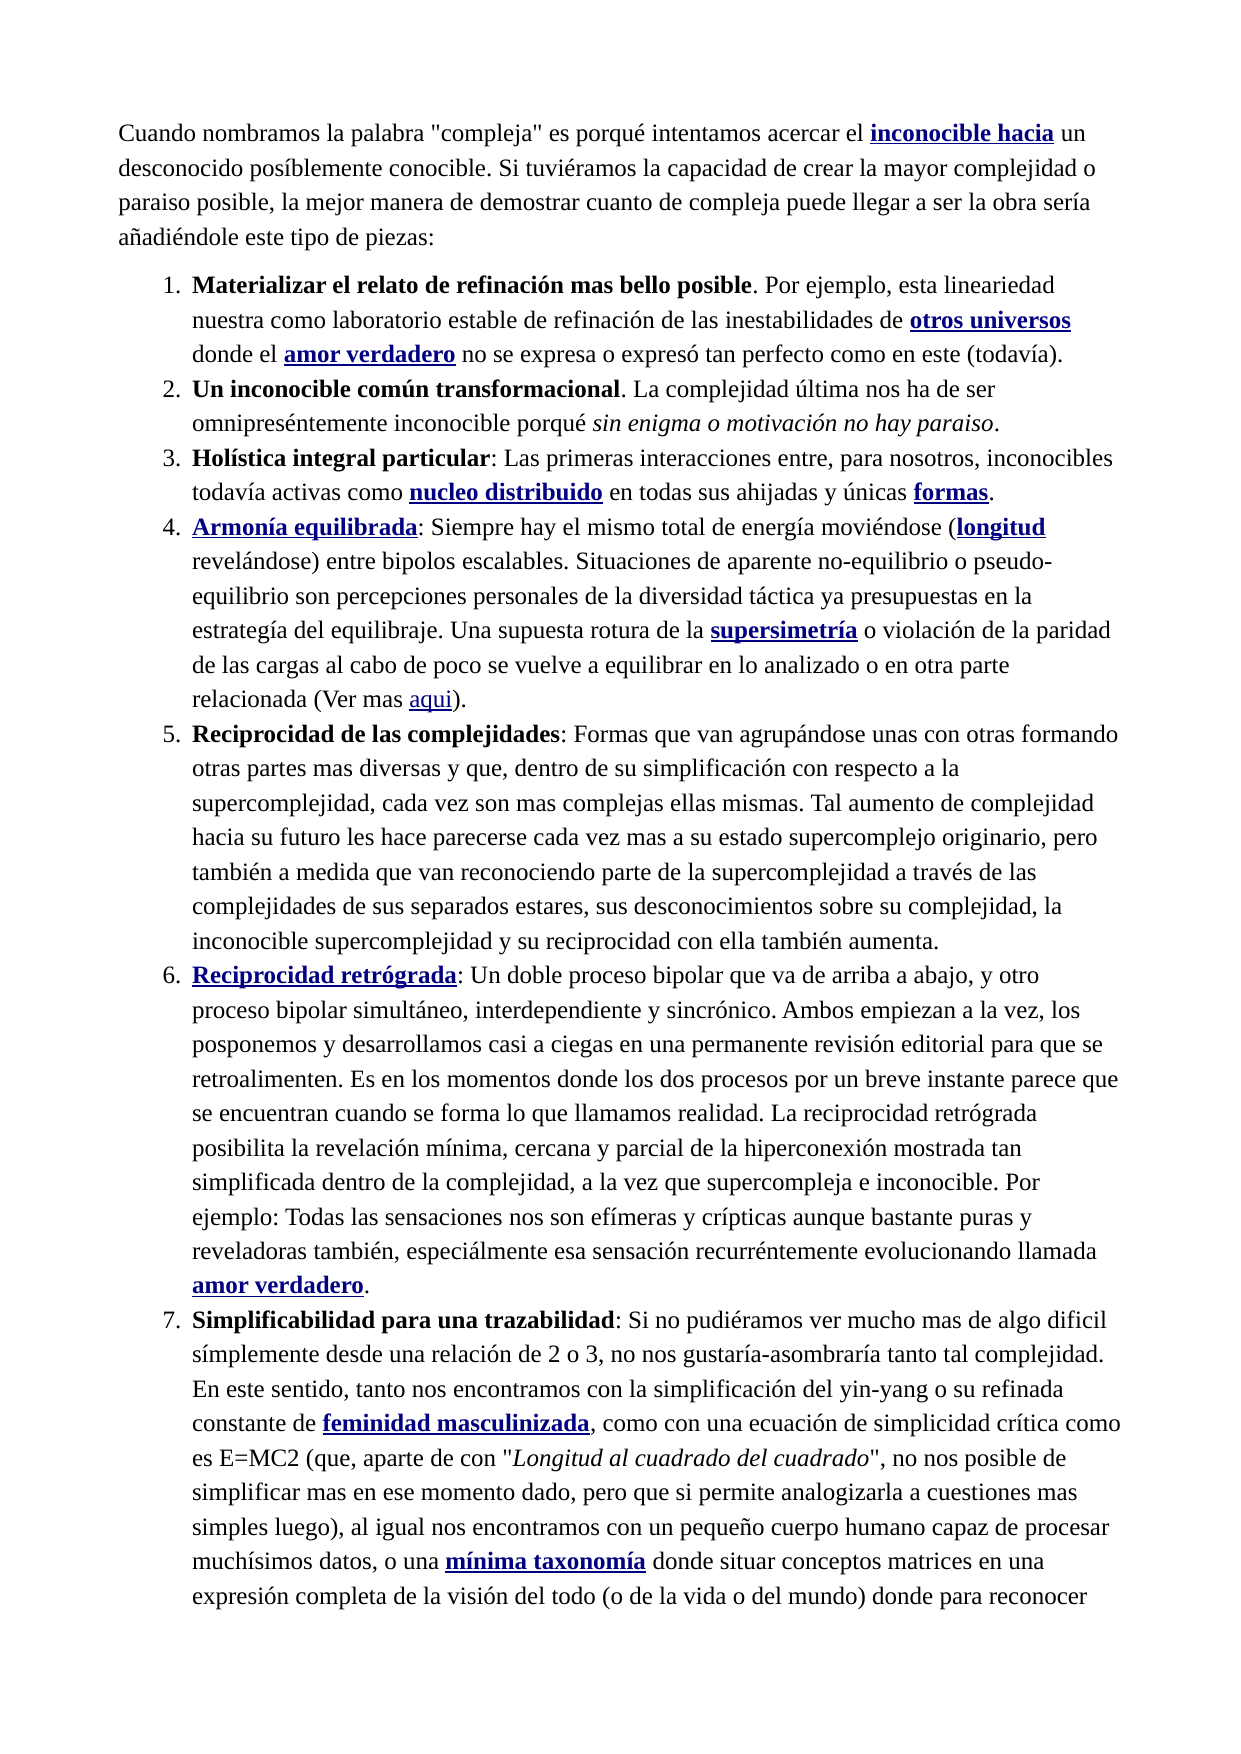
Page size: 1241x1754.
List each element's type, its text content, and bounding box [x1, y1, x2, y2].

list Simplificabilidad para una trazabilidad: Si no pudiéramos ver mucho mas de algo dificil símplemente desde una relación de 2 o 3, no nos gustaría-asombraría tanto tal complejidad. En este sentido, tanto nos encontramos con la simplificación del yin-yang o su refinada constante de feminidad masculinizada, como con una ecuación de simplicidad crítica como es E=MC2 (que, aparte de con "Longitud al cuadrado del cuadrado", no nos posible de simplificar mas en ese momento dado, pero que si permite analogizarla a cuestiones mas simples luego), al igual nos encontramos con un pequeño cuerpo humano capaz de procesar muchísimos datos, o una mínima taxonomía donde situar conceptos matrices en una expresión completa de la visión del todo (o de la vida o del mundo) donde para reconocer [162, 1305, 1122, 1609]
list Holística integral particular: Las primeras interacciones entre, para nosotros, inconocibles todavía activas como nucleo distribuido en todas sus ahijadas y únicas formas. [162, 443, 1122, 506]
list Materializar el relato de refinación mas bello posible. Por ejemplo, esta lineariedad nuestra como laboratorio estable de refinación de las inestabilidades de otros universos donde el amor verdadero no se expresa o expresó tan perfecto como en este (todavía). [162, 271, 1122, 368]
list Un inconocible común transformacional. La complejidad última nos ha de ser omnipreséntemente inconocible porqué sin enigma o motivación no hay paraiso. [162, 374, 1122, 437]
list Reciprocidad retrógrada: Un doble proceso bipolar que va de arriba a abajo, y otro proceso bipolar simultáneo, interdependiente y sincrónico. Ambos empiezan a la vez, los posponemos y desarrollamos casi a ciegas en una permanente revisión editorial para que se retroalimenten. Es en los momentos donde los dos procesos por un breve instante parece que se encuentran cuando se forma lo que llamamos realidad. La reciprocidad retrógrada posibilita la revelación mínima, cercana y parcial de la hiperconexión mostrada tan simplificada dentro de la complejidad, a la vez que supercompleja e inconocible. Por ejemplo: Todas las sensaciones nos son efímeras y crípticas aunque bastante puras y reveladoras también, especiálmente esa sensación recurréntemente evolucionando llamada amor verdadero. [162, 960, 1122, 1299]
list Reciprocidad de las complejidades: Formas que van agrupándose unas con otras formando otras partes mas diversas y que, dentro de su simplificación con respecto a la supercomplejidad, cada vez son mas complejas ellas mismas. Tal aumento de complejidad hacia su futuro les hace parecerse cada vez mas a su estado supercomplejo originario, pero también a medida que van reconociendo parte de la supercomplejidad a través de las complejidades de sus separados estares, sus desconocimientos sobre su complejidad, la inconocible supercomplejidad y su reciprocidad con ella también aumenta. [162, 719, 1122, 954]
text Cuando nombramos la palabra "compleja" es porqué intentamos acercar el inconocible hacia un desconocido posíblemente conocible. Si tuviéramos la capacidad de crear la mayor complejidad o paraiso posible, la mejor manera de demostrar cuanto de compleja puede llegar a ser la obra sería añadiéndole este tipo de piezas: [118, 118, 1122, 250]
list Armonía equilibrada: Siempre hay el mismo total de energía moviéndose (longitud revelándose) entre bipolos escalables. Situaciones de aparente no-equilibrio o pseudo-equilibrio son percepciones personales de la diversidad táctica ya presupuestas en la estrategía del equilibraje. Una supuesta rotura de la supersimetría o violación de la paridad de las cargas al cabo de poco se vuelve a equilibrar en lo analizado o en otra parte relacionada (Ver mas aqui). [162, 512, 1122, 713]
